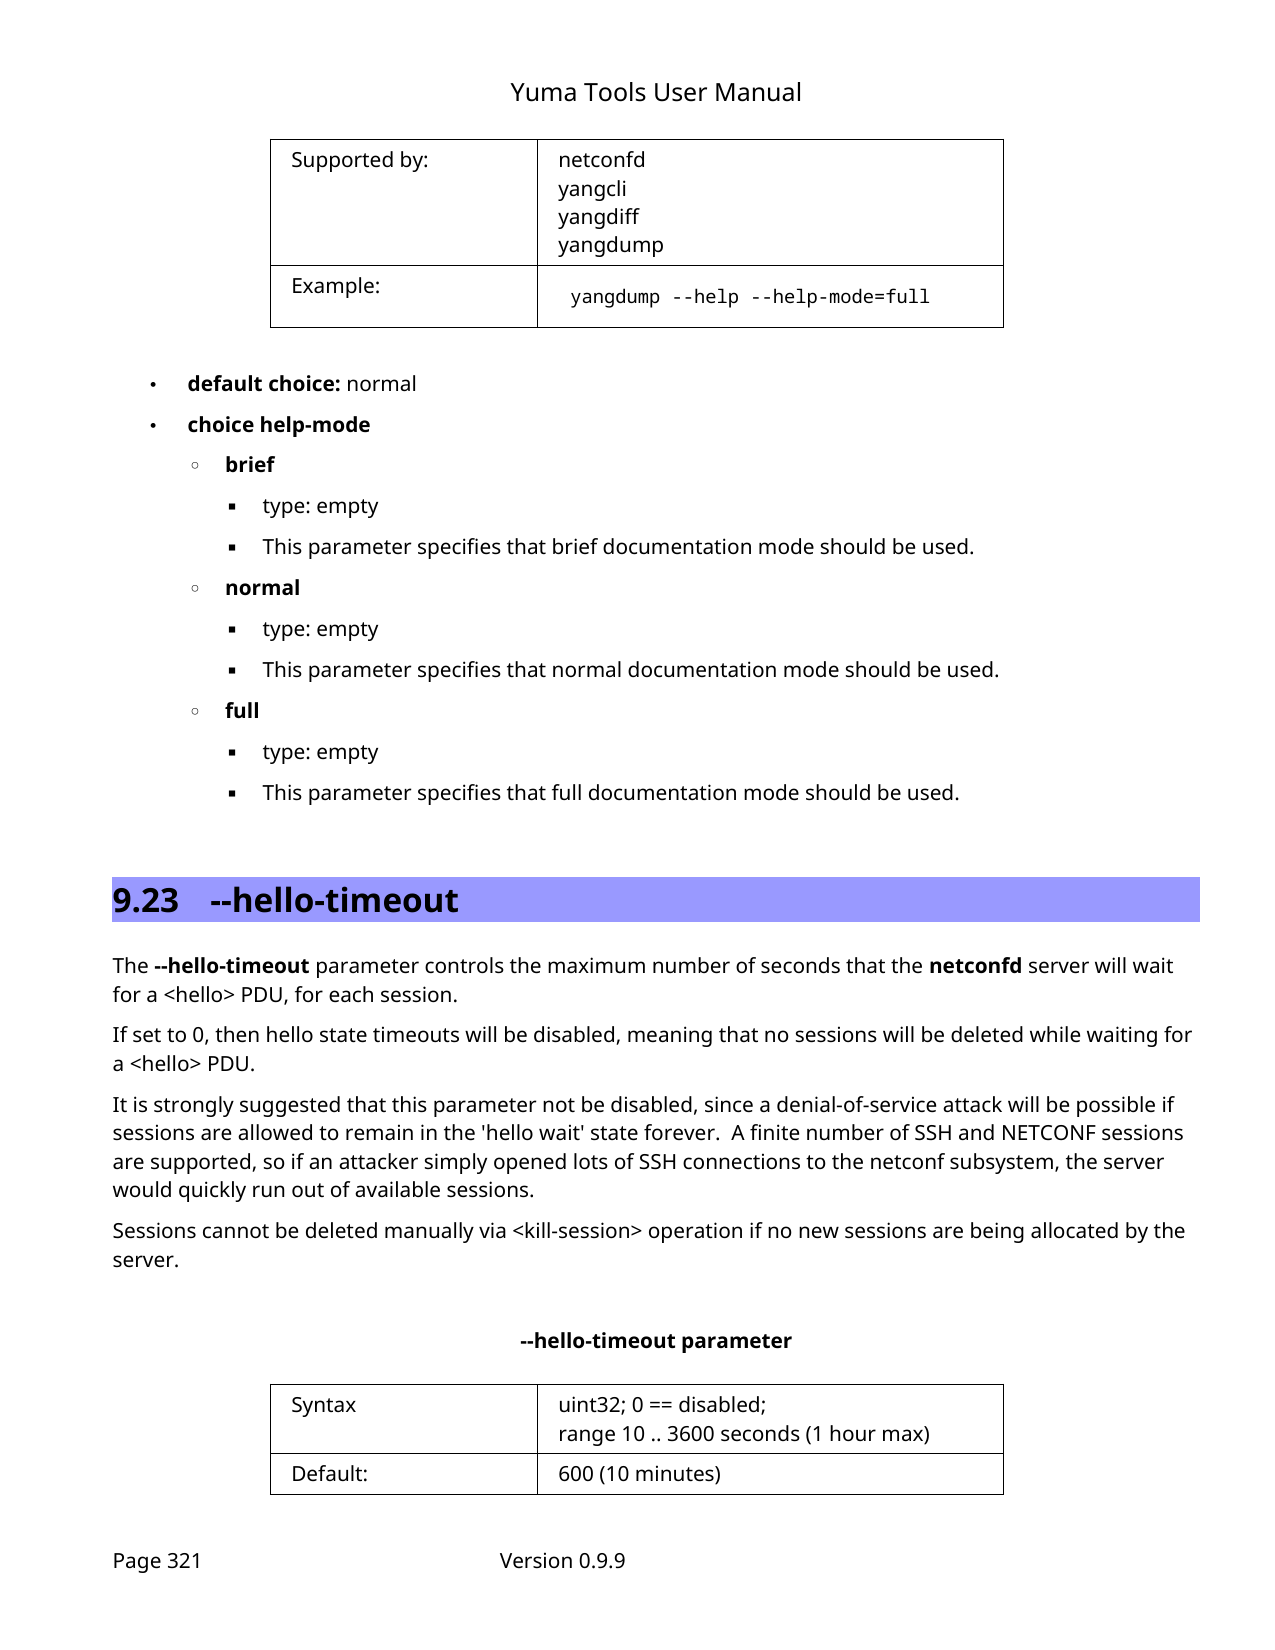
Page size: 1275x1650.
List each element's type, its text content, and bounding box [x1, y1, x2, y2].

table_cell yangdump --help --help-mode=full [538, 266, 1003, 327]
table_cell Example: [271, 266, 537, 327]
list This parameter specifies that full documentation mode should be used. [225, 778, 1200, 807]
list This parameter specifies that normal documentation mode should be used. [225, 655, 1200, 684]
table_cell netconfd yangcli yangdiff yangdump [538, 140, 1003, 265]
list type: empty [225, 614, 1200, 643]
list choice help-mode [150, 410, 1200, 438]
list This parameter specifies that brief documentation mode should be used. [225, 532, 1200, 561]
table_header uint32; 0 == disabled; range 10 .. 3600 seconds (1 hour max) [538, 1385, 1003, 1453]
text Sessions cannot be deleted manually via <kill-session> operation if no new sessions are being allocated by the server. [112, 1216, 1200, 1273]
subtitle --hello-timeout [112, 877, 1200, 922]
list full [187, 696, 1200, 725]
table_cell Default: [271, 1454, 537, 1494]
list brief [187, 451, 1200, 479]
text If set to 0, then hello state timeouts will be disabled, meaning that no sessions will be deleted while waiting for a <hello> PDU. [112, 1021, 1200, 1077]
list normal [187, 573, 1200, 602]
subtitle --hello-timeout parameter [127, 1327, 1185, 1355]
list type: empty [225, 492, 1200, 520]
text The --hello-timeout parameter controls the maximum number of seconds that the netconfd server will wait for a <hello> PDU, for each session. [112, 951, 1200, 1008]
list type: empty [225, 737, 1200, 766]
table_cell 600 (10 minutes) [538, 1454, 1003, 1494]
table_header Syntax [271, 1385, 537, 1453]
table_cell Supported by: [271, 140, 537, 265]
text It is strongly suggested that this parameter not be disabled, since a denial-of-service attack will be possible if sessions are allowed to remain in the 'hello wait' state forever. A finite number of SSH and NETCONF sessions are supported, so if an attacker simply opened lots of SSH connections to the netconf subsystem, the server would quickly run out of available sessions. [112, 1090, 1200, 1204]
list default choice: normal [150, 369, 1200, 397]
